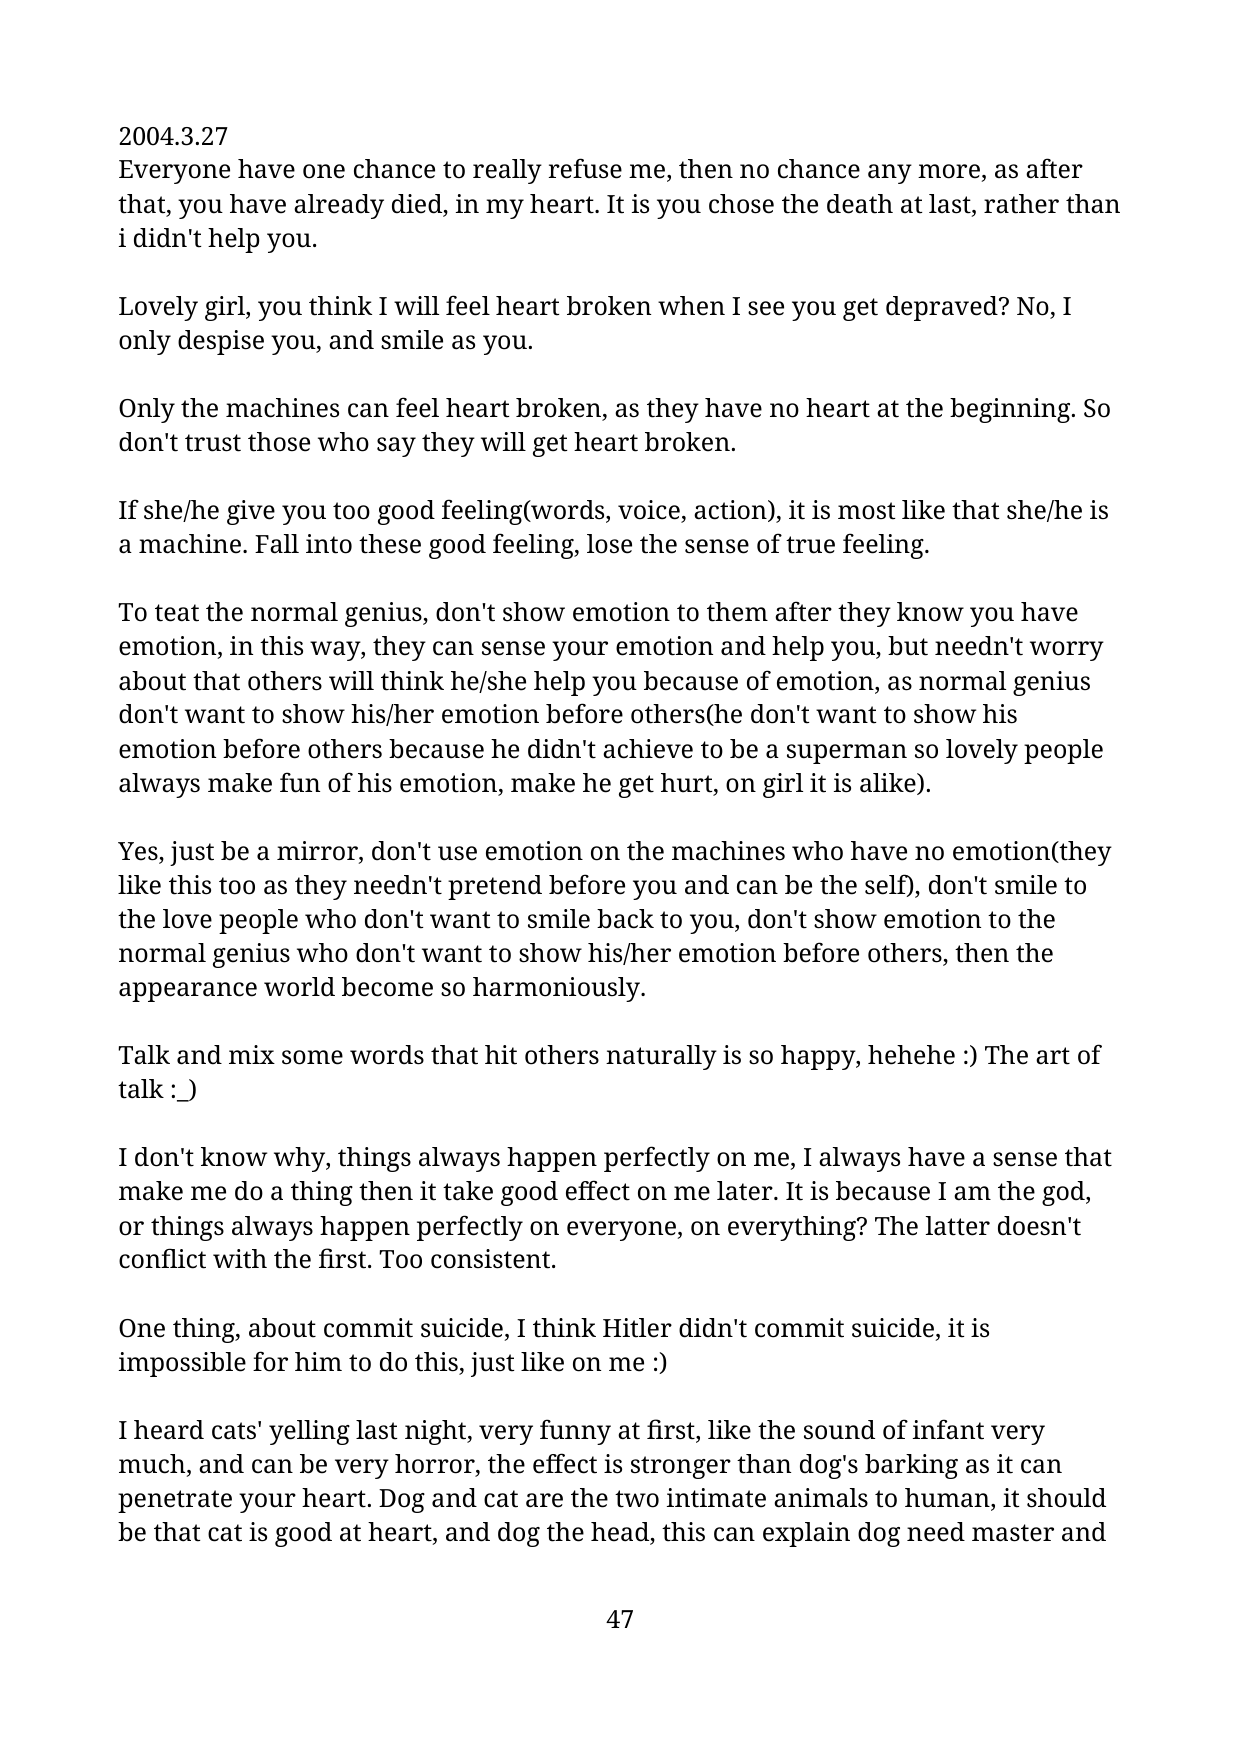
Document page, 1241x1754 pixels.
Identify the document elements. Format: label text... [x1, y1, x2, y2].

text One thing, about commit suicide, I think Hitler didn't commit suicide, it is impossible for him to do this, just like on me :) [118, 1310, 1122, 1378]
text Lovely girl, you think I will feel heart broken when I see you get depraved? No, I only despise you, and smile as you. [118, 288, 1122, 357]
text Only the machines can feel heart broken, as they have no heart at the beginning. So don't trust those who say they will get heart broken. [118, 391, 1122, 459]
text I don't know why, things always happen perfectly on me, I always have a sense that make me do a thing then it take good effect on me later. It is because I am the god, or things always happen perfectly on everyone, on everything? The latter doesn't conflict with the first. Too consistent. [118, 1140, 1122, 1276]
text Everyone have one chance to really refuse me, then no chance any more, as after that, you have already died, in my heart. It is you chose the death at last, rather than i didn't help you. [118, 152, 1122, 254]
text Yes, just be a mirror, don't use emotion on the machines who have no emotion(they like this too as they needn't pretend before you and can be the self), don't smile to the love people who don't want to smile back to you, don't show emotion to the normal genius who don't want to show his/her emotion before others, then the appearance world become so harmoniously. [118, 833, 1122, 1004]
text To teat the normal genius, don't show emotion to them after they know you have emotion, in this way, they can sense your emotion and help you, but needn't worry about that others will think he/she help you because of emotion, as normal genius don't want to show his/her emotion before others(he don't want to show his emotion before others because he didn't achieve to be a superman so lovely people always make fun of his emotion, make he get hurt, on girl it is alike). [118, 595, 1122, 799]
text I heard cats' yelling last night, very funny at first, like the sound of infant very much, and can be very horror, the effect is stronger than dog's barking as it can penetrate your heart. Dog and cat are the two intimate animals to human, it should be that cat is good at heart, and dog the head, this can explain dog need master and [118, 1412, 1122, 1549]
text Talk and mix some words that hit others naturally is so happy, hehehe :) The art of talk :_) [118, 1038, 1122, 1106]
text 2004.3.27 [118, 118, 1122, 152]
text If she/he give you too good feeling(words, voice, action), it is most like that she/he is a machine. Fall into these good feeling, lose the sense of true feeling. [118, 493, 1122, 561]
